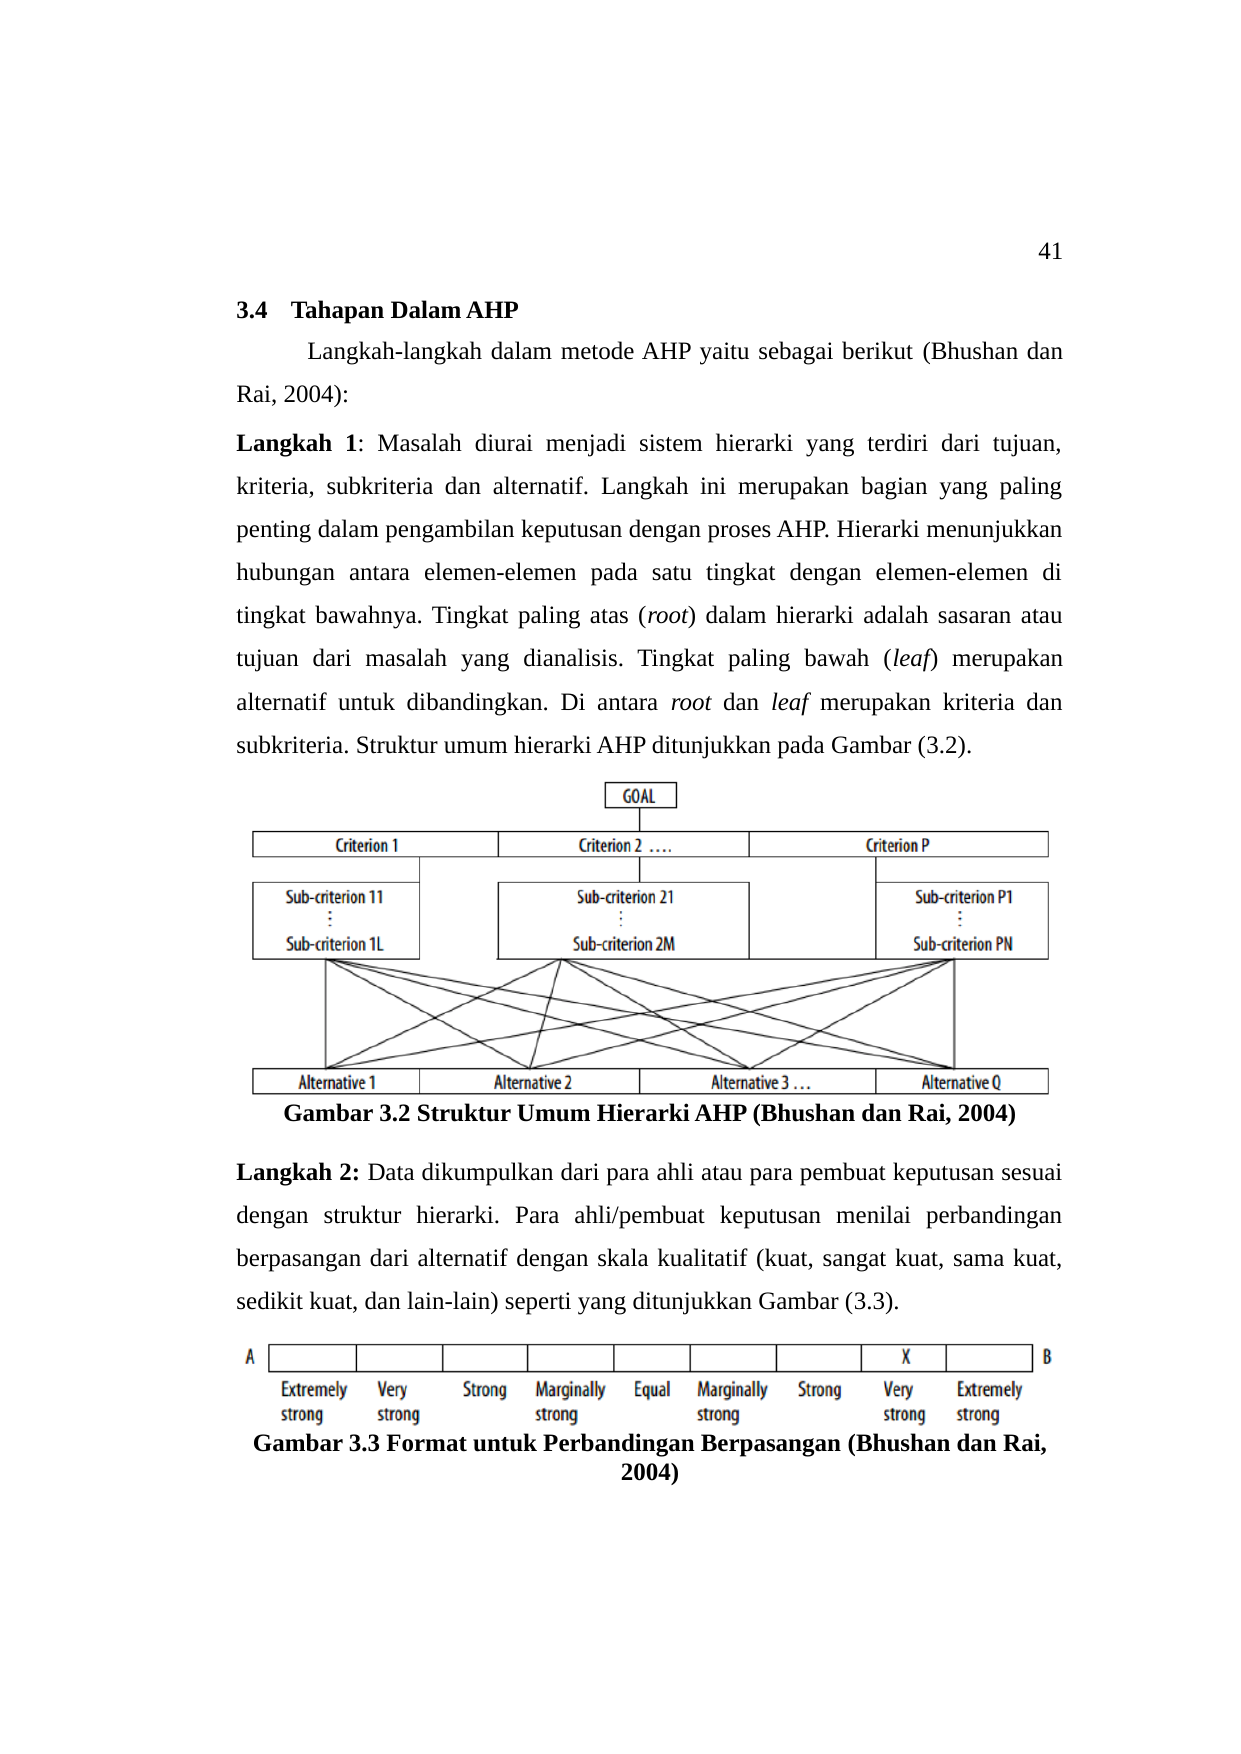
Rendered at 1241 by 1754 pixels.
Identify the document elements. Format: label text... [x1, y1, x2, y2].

picture [243, 1335, 1057, 1429]
text Langkah-langkah dalam metode AHP yaitu sebagai berikut (Bhushan dan Rai, 2004): [236, 336, 1063, 408]
text Langkah 1: Masalah diurai menjadi sistem hierarki yang terdiri dari tujuan, kriteria, subkriteria dan alternatif. Langkah ini merupakan bagian yang paling penting dalam pengambilan keputusan dengan proses AHP. Hierarki menunjukkan hubungan antara elemen-elemen pada satu tingkat dengan elemen-elemen di tingkat bawahnya. Tingkat paling atas (root) dalam hierarki adalah sasaran atau tujuan dari masalah yang dianalisis. Tingkat paling bawah (leaf) merupakan alternatif untuk dibandingkan. Di antara root dan leaf merupakan kriteria dan subkriteria. Struktur umum hierarki AHP ditunjukkan pada Gambar (3.2). [236, 428, 1063, 758]
text Gambar 3.3 Format untuk Perbandingan Berpasangan (Bhushan dan Rai, 2004) [243, 1429, 1056, 1486]
text Gambar 3.2 Struktur Umum Hierarki AHP (Bhushan dan Rai, 2004) [243, 1099, 1056, 1127]
text Langkah 2: Data dikumpulkan dari para ahli atau para pembuat keputusan sesuai dengan struktur hierarki. Para ahli/pembuat keputusan menilai perbandingan berpasangan dari alternatif dengan skala kualitatif (kuat, sangat kuat, sama kuat, sedikit kuat, dan lain-lain) seperti yang ditunjukkan Gambar (3.3). [236, 1099, 1063, 1315]
picture [243, 778, 1057, 1099]
subtitle Tahapan dalam AHP [236, 295, 1063, 324]
